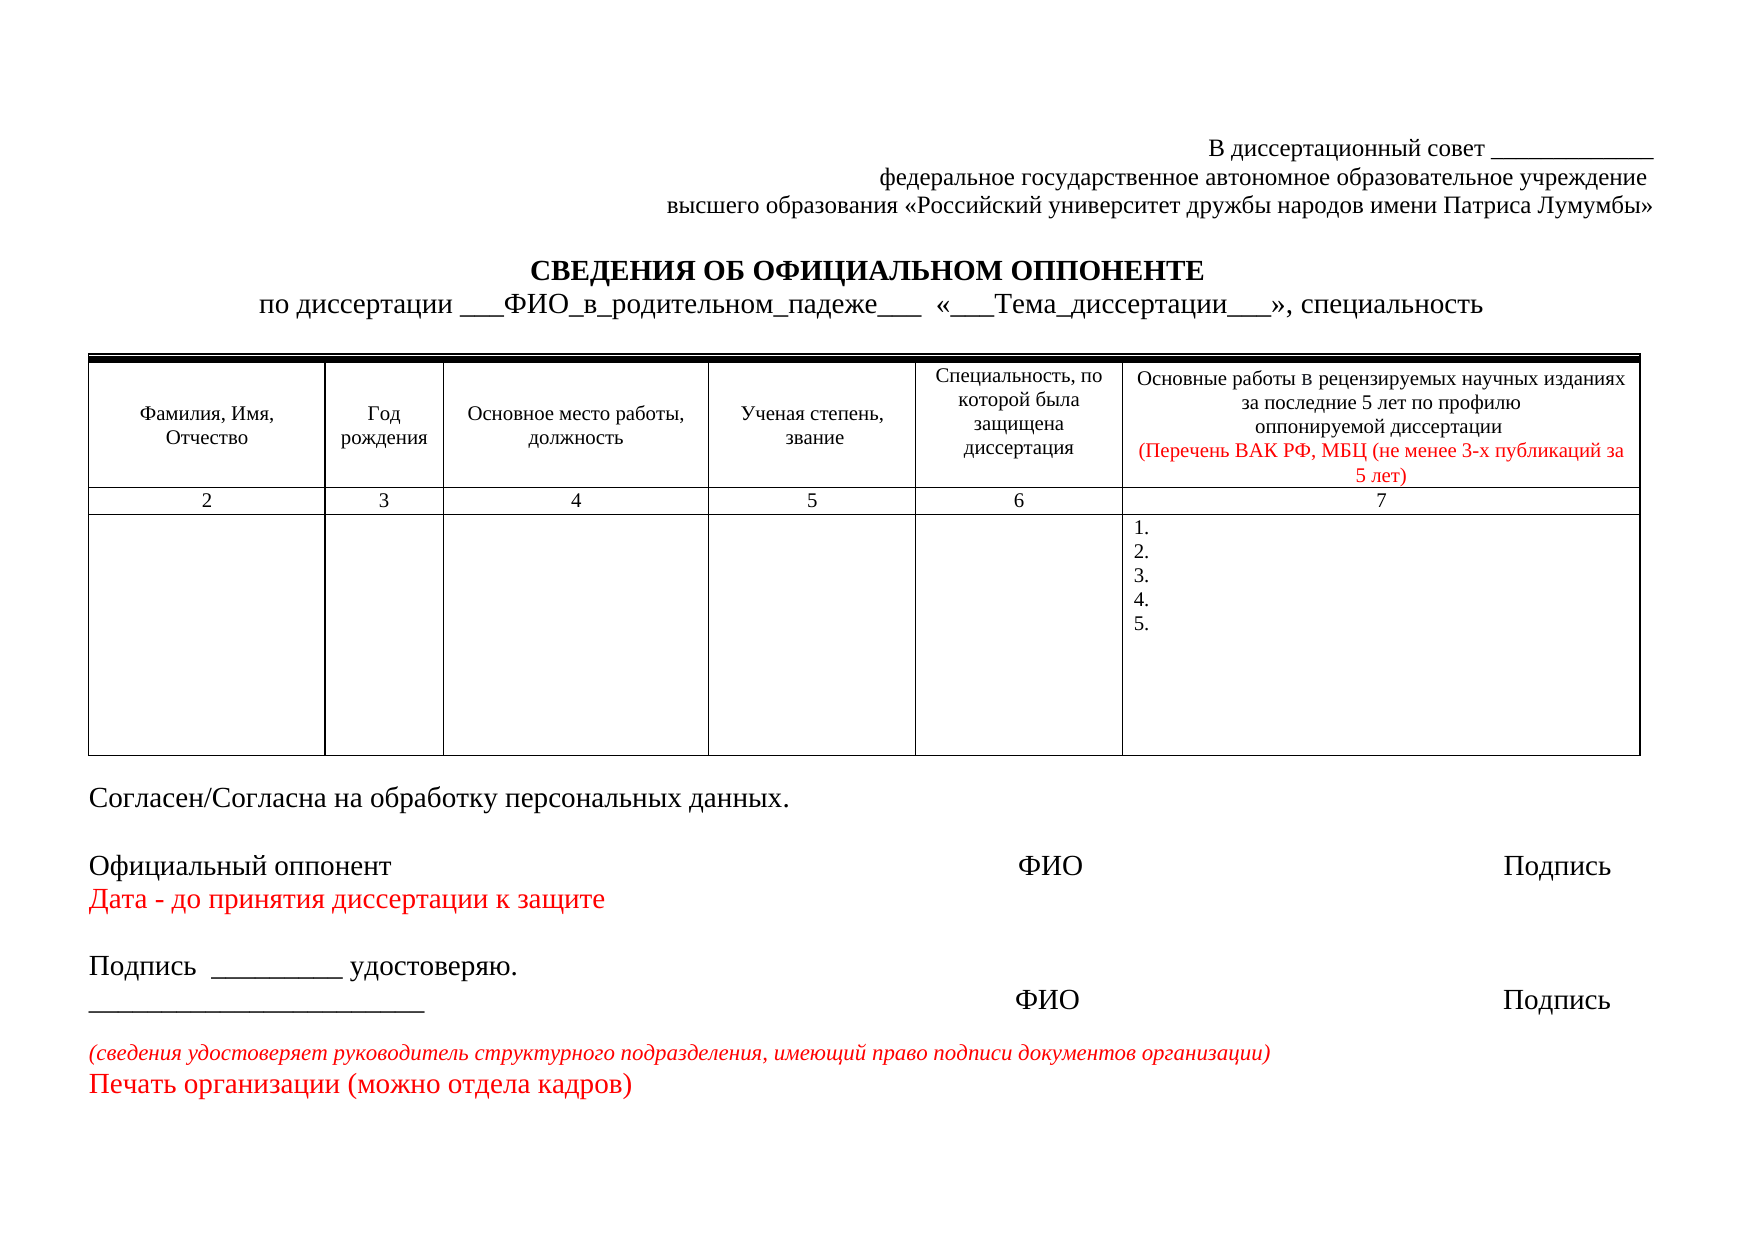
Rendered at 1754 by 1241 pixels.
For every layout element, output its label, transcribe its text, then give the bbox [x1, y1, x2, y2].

text высшего образования «Российский университет дружбы народов имени Патриса Лумумбы» [89, 190, 1653, 219]
table_cell [444, 515, 708, 755]
text (сведения удостоверяет руководитель структурного подразделения, имеющий право подписи документов организации) [89, 1039, 1653, 1066]
table_cell 4 [444, 488, 708, 514]
text Официальный оппонент ФИО Подпись [89, 848, 1653, 881]
table_header Специальность, по которой была защищена диссертация [916, 363, 1122, 487]
text по диссертации ___ФИО_в_родительном_падеже___ «___Тема_диссертации___», специальность [89, 286, 1653, 320]
table_header Фамилия, Имя, Отчество [89, 363, 324, 487]
text Дата - до принятия диссертации к защите [89, 881, 1653, 915]
text Подпись _________ удостоверяю. [89, 948, 1653, 982]
table_cell [89, 515, 324, 755]
table_header Основное место работы, должность [444, 363, 708, 487]
table_header Год рождения [326, 363, 443, 487]
table_header Основные работы в рецензируемых научных изданиях за последние 5 лет по профилю оппонируемой диссертации (Перечень ВАК РФ, МБЦ (не менее 3-х публикаций за 5 лет) [1123, 363, 1639, 487]
table_cell [326, 515, 443, 755]
text федеральное государственное автономное образовательное учреждение [89, 162, 1653, 190]
text СВЕДЕНИЯ ОБ ОФИЦИАЛЬНОМ ОППОНЕНТЕ [89, 253, 1653, 286]
table_cell 2 [89, 488, 324, 514]
text _______________________ ФИО Подпись [89, 982, 1653, 1015]
table_cell [916, 515, 1122, 755]
table_cell 6 [916, 488, 1122, 514]
table_cell [709, 515, 915, 755]
table_cell 1. 2. 3. 4. 5. [1123, 515, 1639, 755]
text В диссертационный совет _____________ [89, 133, 1653, 162]
table_cell 7 [1123, 488, 1639, 514]
text Согласен/Согласна на обработку персональных данных. [89, 781, 1653, 814]
text Печать организации (можно отдела кадров) [89, 1066, 1653, 1099]
table_cell 3 [326, 488, 443, 514]
table_cell 5 [709, 488, 915, 514]
table_header Ученая степень, звание [709, 363, 915, 487]
